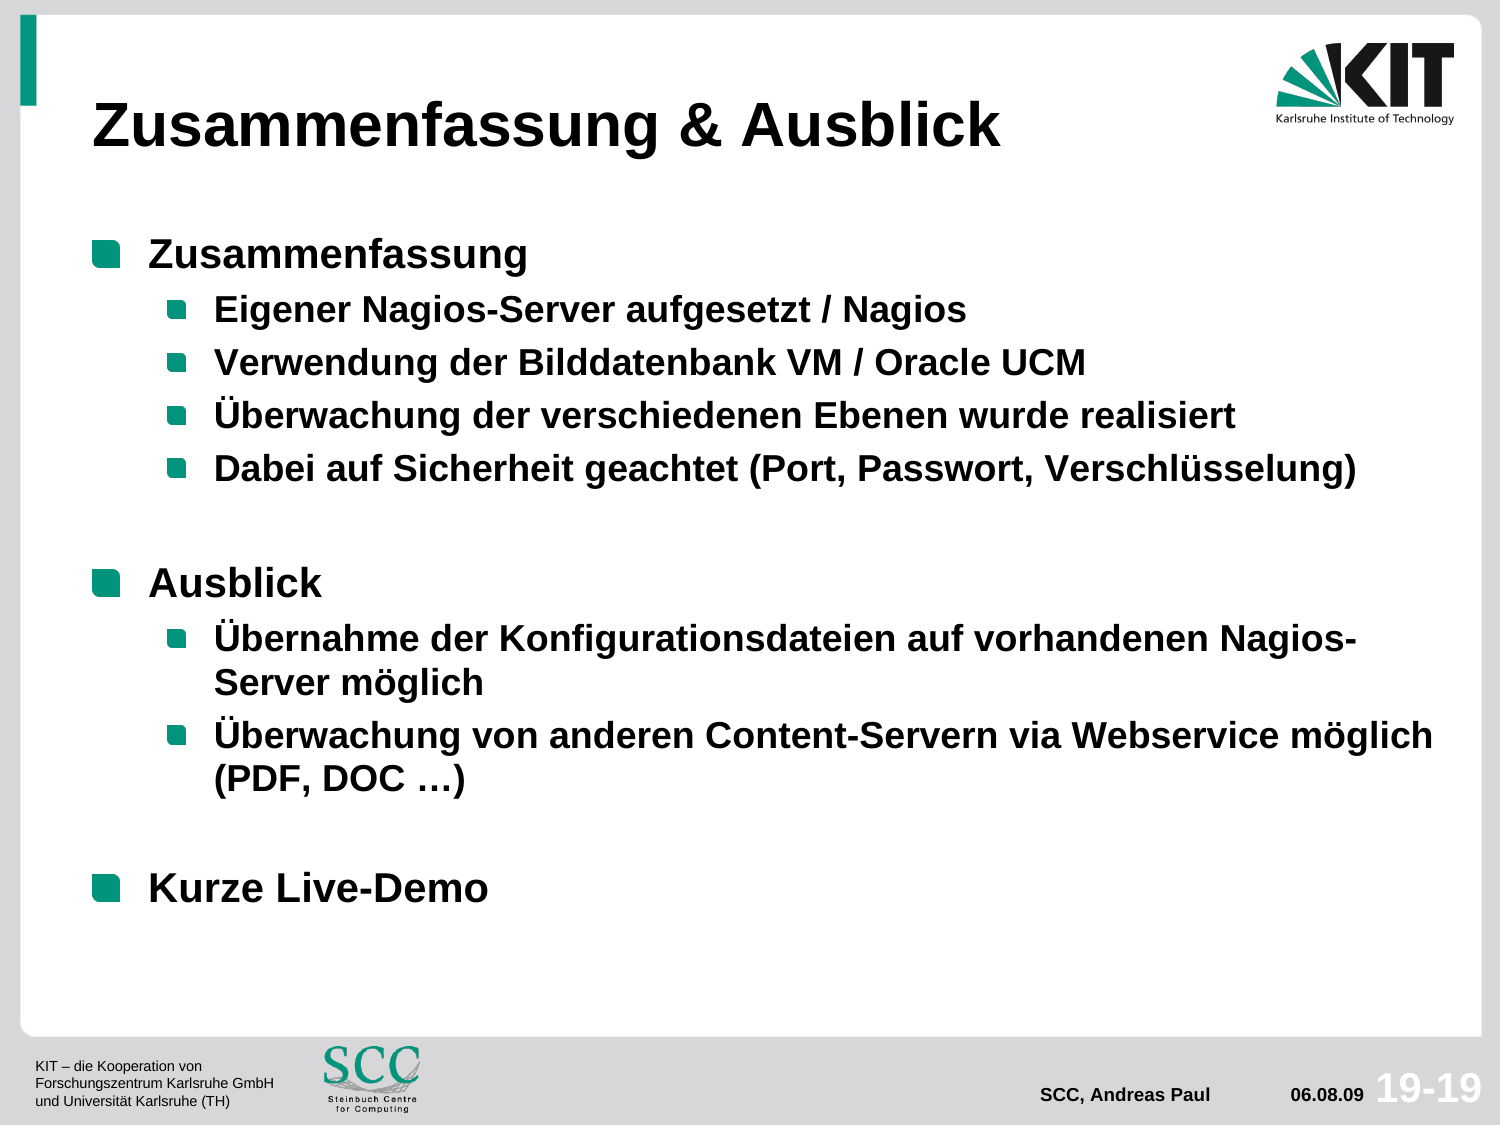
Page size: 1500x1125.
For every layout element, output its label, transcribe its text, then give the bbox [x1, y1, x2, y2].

title Zusammenfassung & Ausblick [92, 56, 1147, 192]
list Zusammenfassung Eigener Nagios-Server aufgesetzt / Nagios Verwendung der Bilddatenbank VM / Oracle UCM Überwachung der verschiedenen Ebenen wurde realisiert Dabei auf Sicherheit geachtet (Port, Passwort, Verschlüsselung) Ausblick Übernahme der Konfigurationsdateien auf vorhandenen Nagios-Server möglich Überwachung von anderen Content-Servern via Webservice möglich (PDF, DOC …) Kurze Live-Demo [92, 228, 1442, 957]
picture [0, 0, 1500, 1125]
